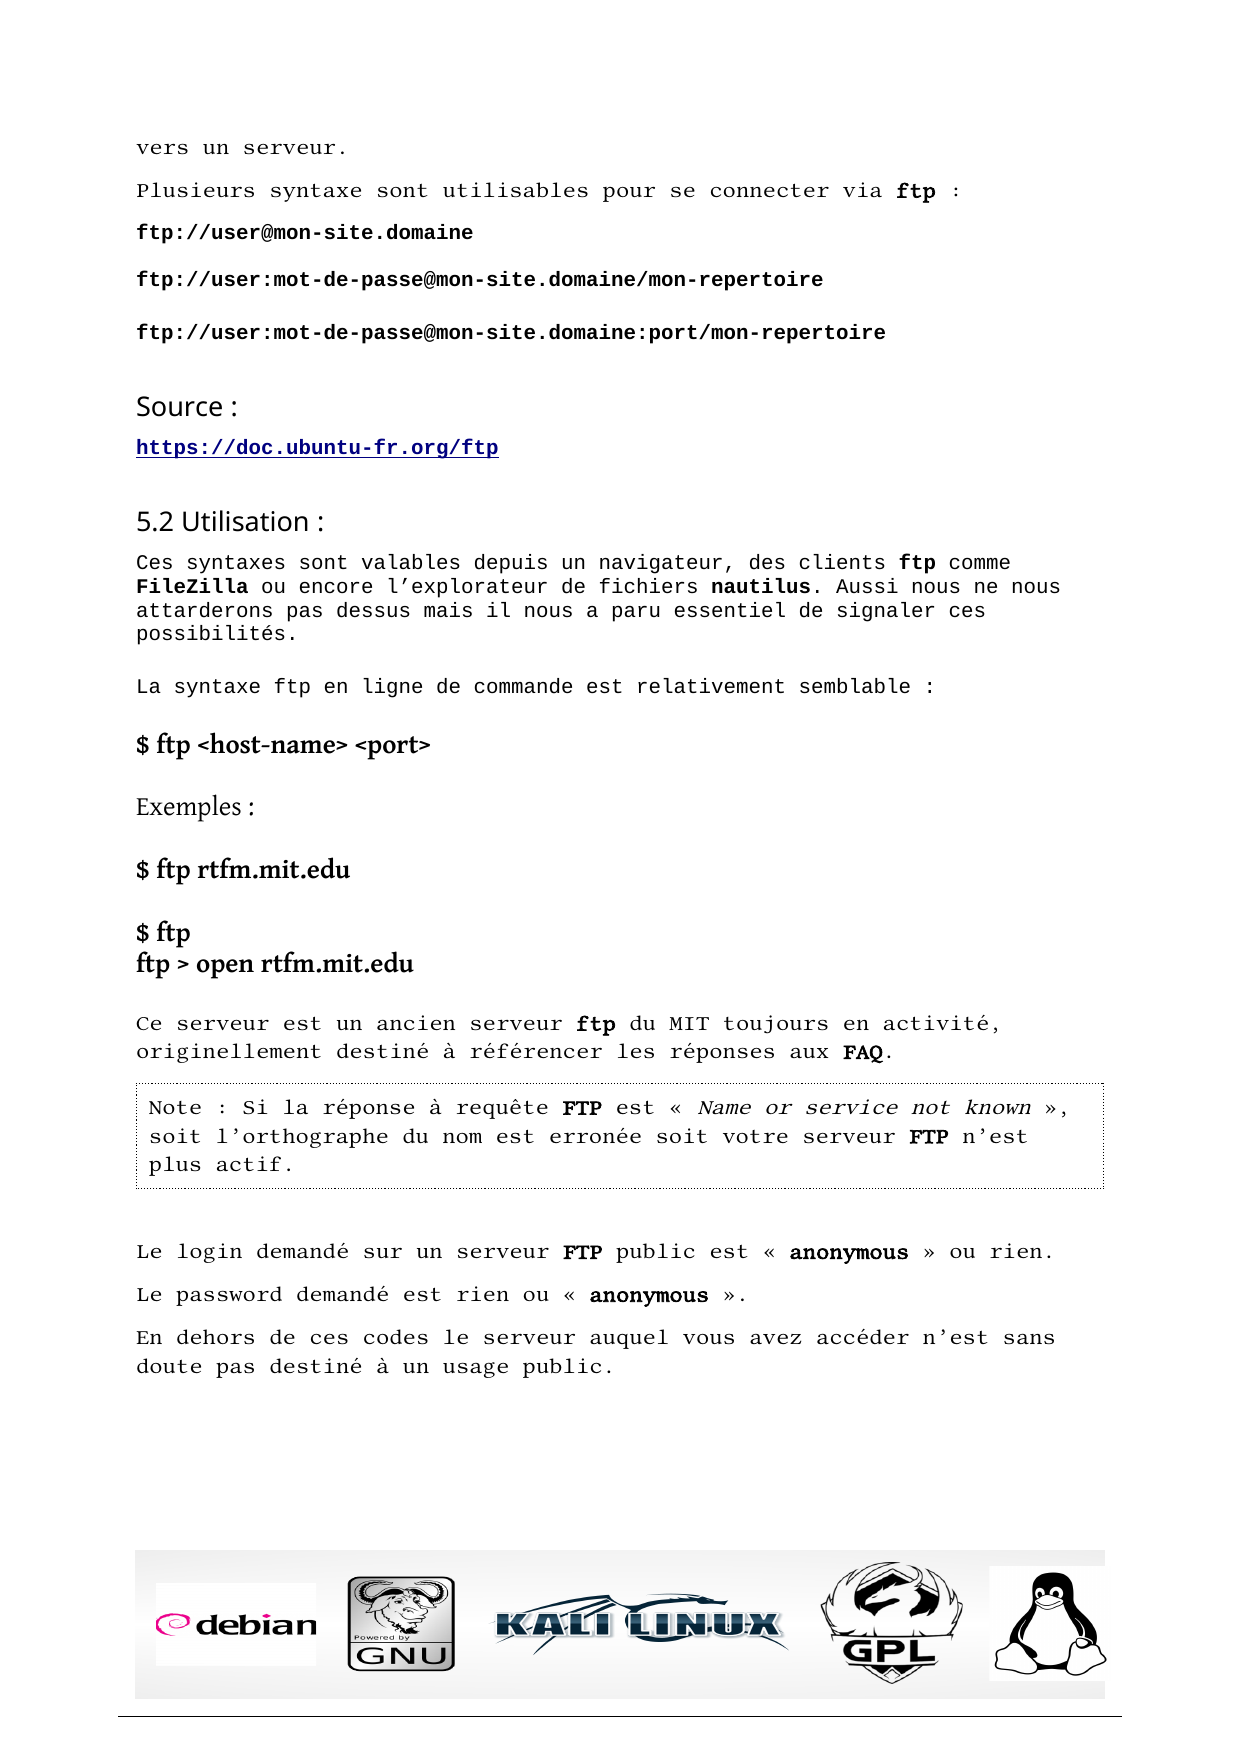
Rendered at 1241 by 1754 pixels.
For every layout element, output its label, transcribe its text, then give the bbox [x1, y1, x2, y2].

text ftp://user:mot-de-passe@mon-site.domaine/mon-repertoire [136, 269, 1104, 293]
picture [820, 1562, 963, 1684]
picture [341, 1573, 460, 1674]
text $ ftp rtfm.mit.edu [136, 855, 1104, 886]
text https://doc.ubuntu-fr.org/ftp [136, 437, 1104, 461]
picture [156, 1583, 317, 1666]
text Ce serveur est un ancien serveur ftp du MIT toujours en activité, originellement destiné à référencer les réponses aux FAQ. [136, 1012, 1104, 1064]
text Exemples : [136, 792, 1104, 823]
text En dehors de ces codes le serveur auquel vous avez accéder n’est sans doute pas destiné à un usage public. [136, 1326, 1104, 1378]
text Le login demandé sur un serveur FTP public est « anonymous » ou rien. [136, 1240, 1104, 1264]
text vers un serveur. [136, 136, 1104, 159]
text Plusieurs syntaxe sont utilisables pour se connecter via ftp : [136, 179, 1104, 203]
subtitle Source : [136, 388, 1104, 425]
text Ces syntaxes sont valables depuis un navigateur, des clients ftp comme FileZilla ou encore l’explorateur de fichiers nautilus. Aussi nous ne nous attarderons pas dessus mais il nous a paru essentiel de signaler ces possibilités. [136, 552, 1104, 647]
text ftp://user@mon-site.domaine [136, 222, 1104, 246]
text Le password demandé est rien ou « anonymous ». [136, 1283, 1104, 1307]
text ftp > open rtfm.mit.edu [136, 949, 1104, 980]
text $ ftp [136, 918, 1104, 949]
picture [989, 1566, 1112, 1681]
text La syntaxe ftp en ligne de commande est relativement semblable : [136, 676, 1104, 700]
text ftp://user:mot-de-passe@mon-site.domaine:port/mon-repertoire [136, 322, 1104, 346]
picture [476, 1579, 799, 1670]
text $ ftp <host-name> <port> [136, 729, 1104, 761]
subtitle 5.2 Utilisation : [136, 503, 1104, 540]
text Note : Si la réponse à requête FTP est « Name or service not known », soit l’orthographe du nom est erronée soit votre serveur FTP n’est plus actif. [136, 1083, 1104, 1189]
